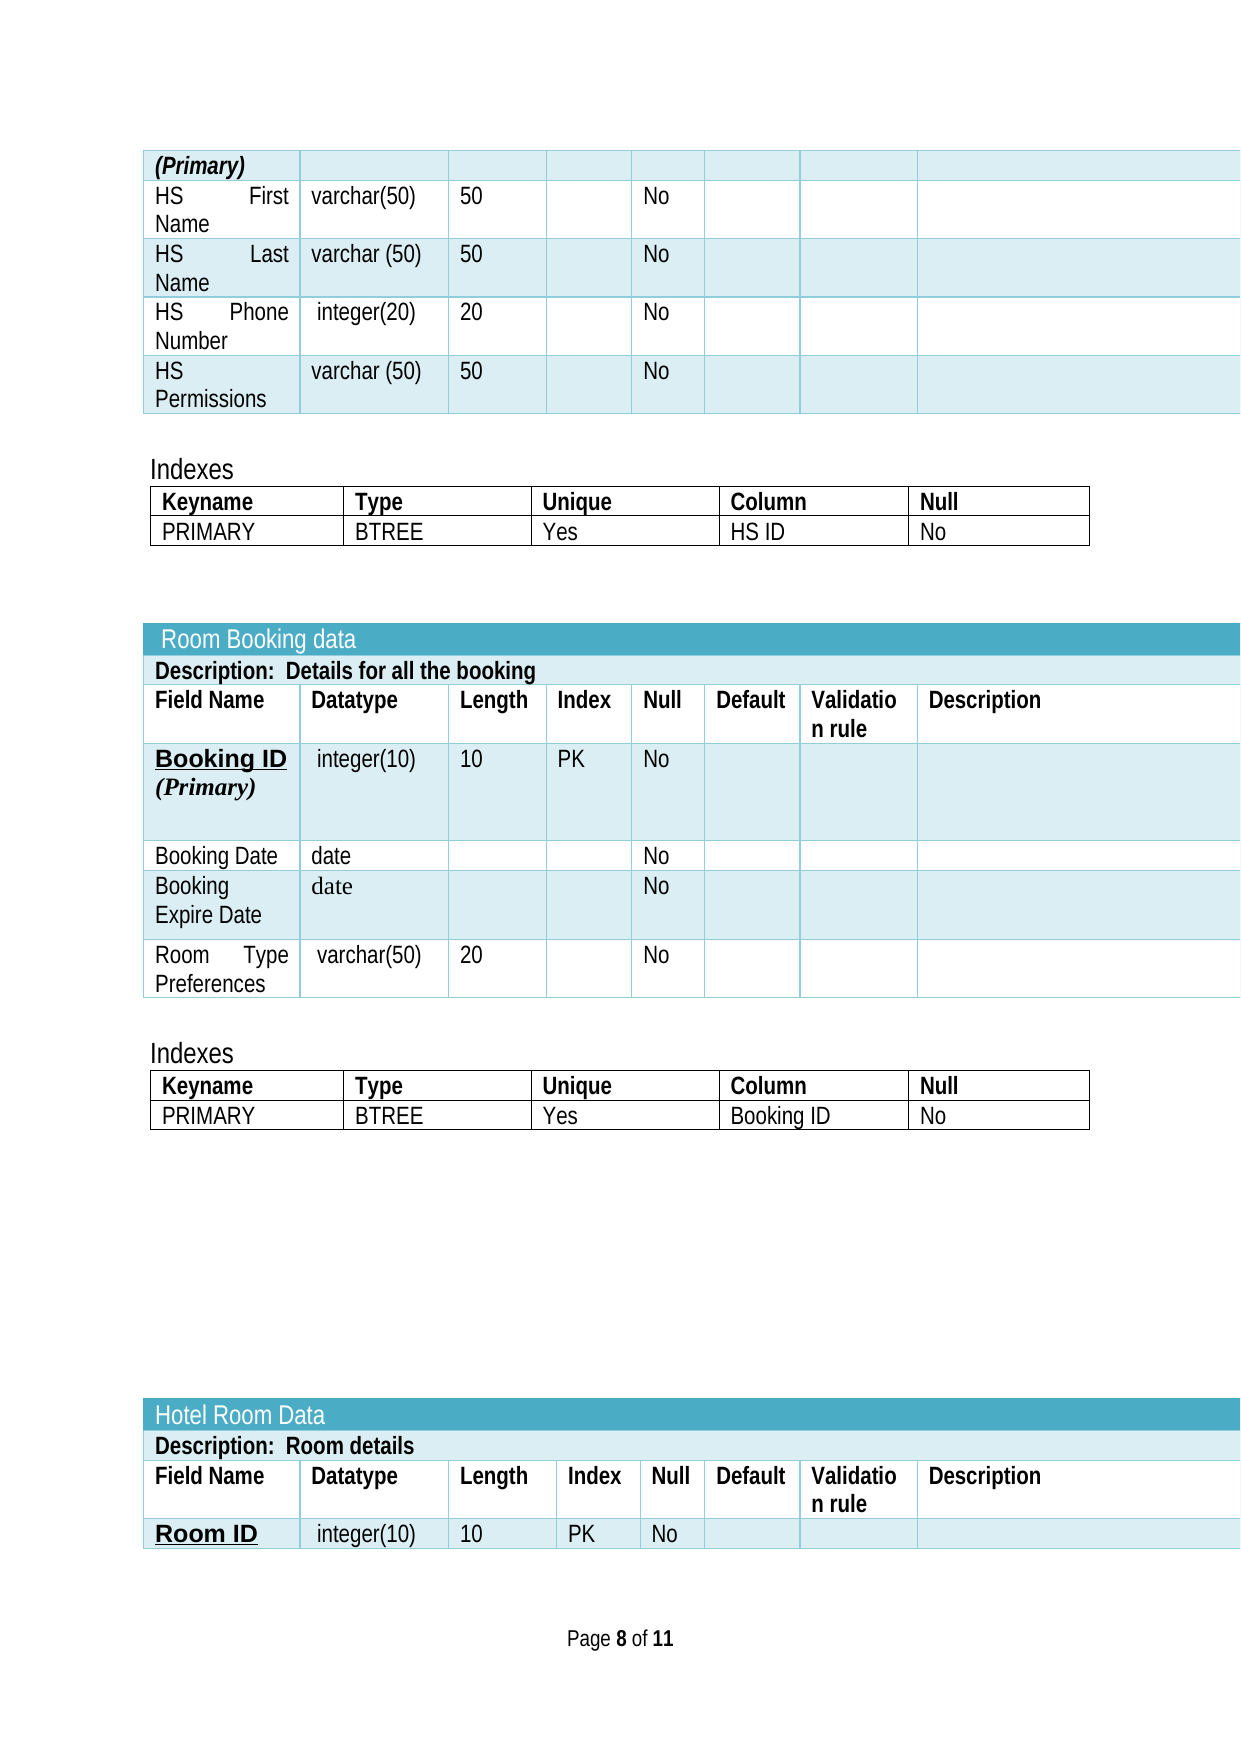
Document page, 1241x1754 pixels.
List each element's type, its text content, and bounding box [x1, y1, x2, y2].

table_cell [705, 298, 799, 355]
table_cell [918, 940, 1240, 997]
table_cell [449, 871, 546, 939]
table_header Column [720, 487, 908, 515]
table_header Hotel Room Data [144, 1399, 1240, 1430]
table_cell Null [632, 685, 704, 743]
table_cell integer(10) [301, 1519, 448, 1548]
table_header Keyname [151, 1071, 343, 1099]
table_cell No [641, 1519, 704, 1548]
table_cell Default [705, 685, 799, 743]
table_cell Booking ID (Primary) [144, 744, 299, 840]
table_cell [547, 871, 631, 939]
table_cell HS ID [720, 516, 908, 545]
table_header Column [720, 1071, 908, 1099]
table_cell Null [641, 1461, 704, 1518]
table_cell No [632, 239, 704, 296]
table_cell [801, 940, 917, 997]
table_cell [918, 744, 1240, 840]
table_cell PRIMARY [151, 516, 343, 545]
table_cell [918, 841, 1240, 870]
table_cell [705, 239, 799, 296]
table_cell [301, 151, 448, 180]
table_header Null [909, 1071, 1089, 1099]
table_cell 50 [449, 356, 546, 413]
table_cell 10 [449, 1519, 556, 1548]
table_cell [918, 239, 1240, 296]
table_cell Datatype [301, 1461, 448, 1518]
table_cell [801, 1519, 917, 1548]
table_cell [705, 1519, 799, 1548]
table_cell [918, 298, 1240, 355]
table_cell Description: Details for all the booking [144, 656, 1240, 684]
table_cell [801, 744, 917, 840]
table_cell Description [918, 1461, 1240, 1518]
table_cell [547, 940, 631, 997]
table_cell integer(10) [301, 744, 448, 840]
table_cell No [632, 841, 704, 870]
table_cell [918, 181, 1240, 238]
table_header Null [909, 487, 1089, 515]
table_cell [449, 151, 546, 180]
table_cell (Primary) [144, 151, 299, 180]
table_cell 20 [449, 940, 546, 997]
table_cell No [632, 871, 704, 939]
table_cell [705, 871, 799, 939]
table_cell [547, 298, 631, 355]
table_cell [705, 356, 799, 413]
table_cell [547, 356, 631, 413]
table_cell varchar(50) [301, 181, 448, 238]
table_cell HS Phone Number [144, 298, 299, 355]
table_cell [547, 239, 631, 296]
table_cell Default [705, 1461, 799, 1518]
table_cell Validation rule [801, 685, 917, 743]
table_cell varchar(50) [301, 940, 448, 997]
table_cell BTREE [344, 1101, 531, 1129]
table_cell 10 [449, 744, 546, 840]
table_header Room Booking data [144, 624, 1240, 655]
table_cell No [632, 356, 704, 413]
table_cell PK [557, 1519, 640, 1548]
table_cell BTREE [344, 516, 531, 545]
table_cell No [909, 516, 1089, 545]
table_cell Datatype [301, 685, 448, 743]
table_cell integer(20) [301, 298, 448, 355]
table_cell No [632, 940, 704, 997]
table_cell [918, 356, 1240, 413]
table_header Unique [532, 1071, 719, 1099]
table_cell 50 [449, 181, 546, 238]
table_cell [547, 151, 631, 180]
table_cell Validation rule [801, 1461, 917, 1518]
table_cell [801, 239, 917, 296]
table_cell HS Last Name [144, 239, 299, 296]
table_cell [705, 151, 799, 180]
table_cell Yes [532, 516, 719, 545]
table_cell [449, 841, 546, 870]
table_cell No [632, 181, 704, 238]
table_cell [632, 151, 704, 180]
table_cell 20 [449, 298, 546, 355]
table_cell Yes [532, 1101, 719, 1129]
table_cell No [632, 298, 704, 355]
table_cell No [632, 744, 704, 840]
table_cell [801, 151, 917, 180]
table_cell Booking ID [720, 1101, 908, 1129]
table_cell varchar (50) [301, 356, 448, 413]
table_cell HS First Name [144, 181, 299, 238]
table_cell Length [449, 1461, 556, 1518]
table_cell [547, 841, 631, 870]
table_cell [705, 841, 799, 870]
table_cell Description [918, 685, 1240, 743]
table_cell Field Name [144, 685, 299, 743]
table_cell [918, 1519, 1240, 1548]
table_cell PRIMARY [151, 1101, 343, 1129]
table_header Type [344, 487, 531, 515]
table_cell 50 [449, 239, 546, 296]
table_cell [801, 871, 917, 939]
table_cell Index [547, 685, 631, 743]
table_header Unique [532, 487, 719, 515]
table_cell Field Name [144, 1461, 299, 1518]
table_cell [801, 298, 917, 355]
table_cell Booking Date [144, 841, 299, 870]
table_cell date [301, 871, 448, 939]
table_cell date [301, 841, 448, 870]
table_cell Description: Room details [144, 1431, 1240, 1460]
table_cell [705, 744, 799, 840]
table_cell Room Type Preferences [144, 940, 299, 997]
table_cell varchar (50) [301, 239, 448, 296]
table_cell [705, 181, 799, 238]
table_cell [801, 181, 917, 238]
table_cell No [909, 1101, 1089, 1129]
text Indexes [150, 452, 1090, 486]
table_cell [918, 871, 1240, 939]
table_cell [918, 151, 1240, 180]
table_cell Room ID [144, 1519, 299, 1548]
table_cell [547, 181, 631, 238]
table_header Keyname [151, 487, 343, 515]
table_cell Length [449, 685, 546, 743]
table_cell Booking Expire Date [144, 871, 299, 939]
table_header Type [344, 1071, 531, 1099]
table_cell [705, 940, 799, 997]
text Indexes [150, 1036, 1090, 1070]
table_cell [801, 841, 917, 870]
table_cell Index [557, 1461, 640, 1518]
table_cell PK [547, 744, 631, 840]
table_cell HS Permissions [144, 356, 299, 413]
table_cell [801, 356, 917, 413]
